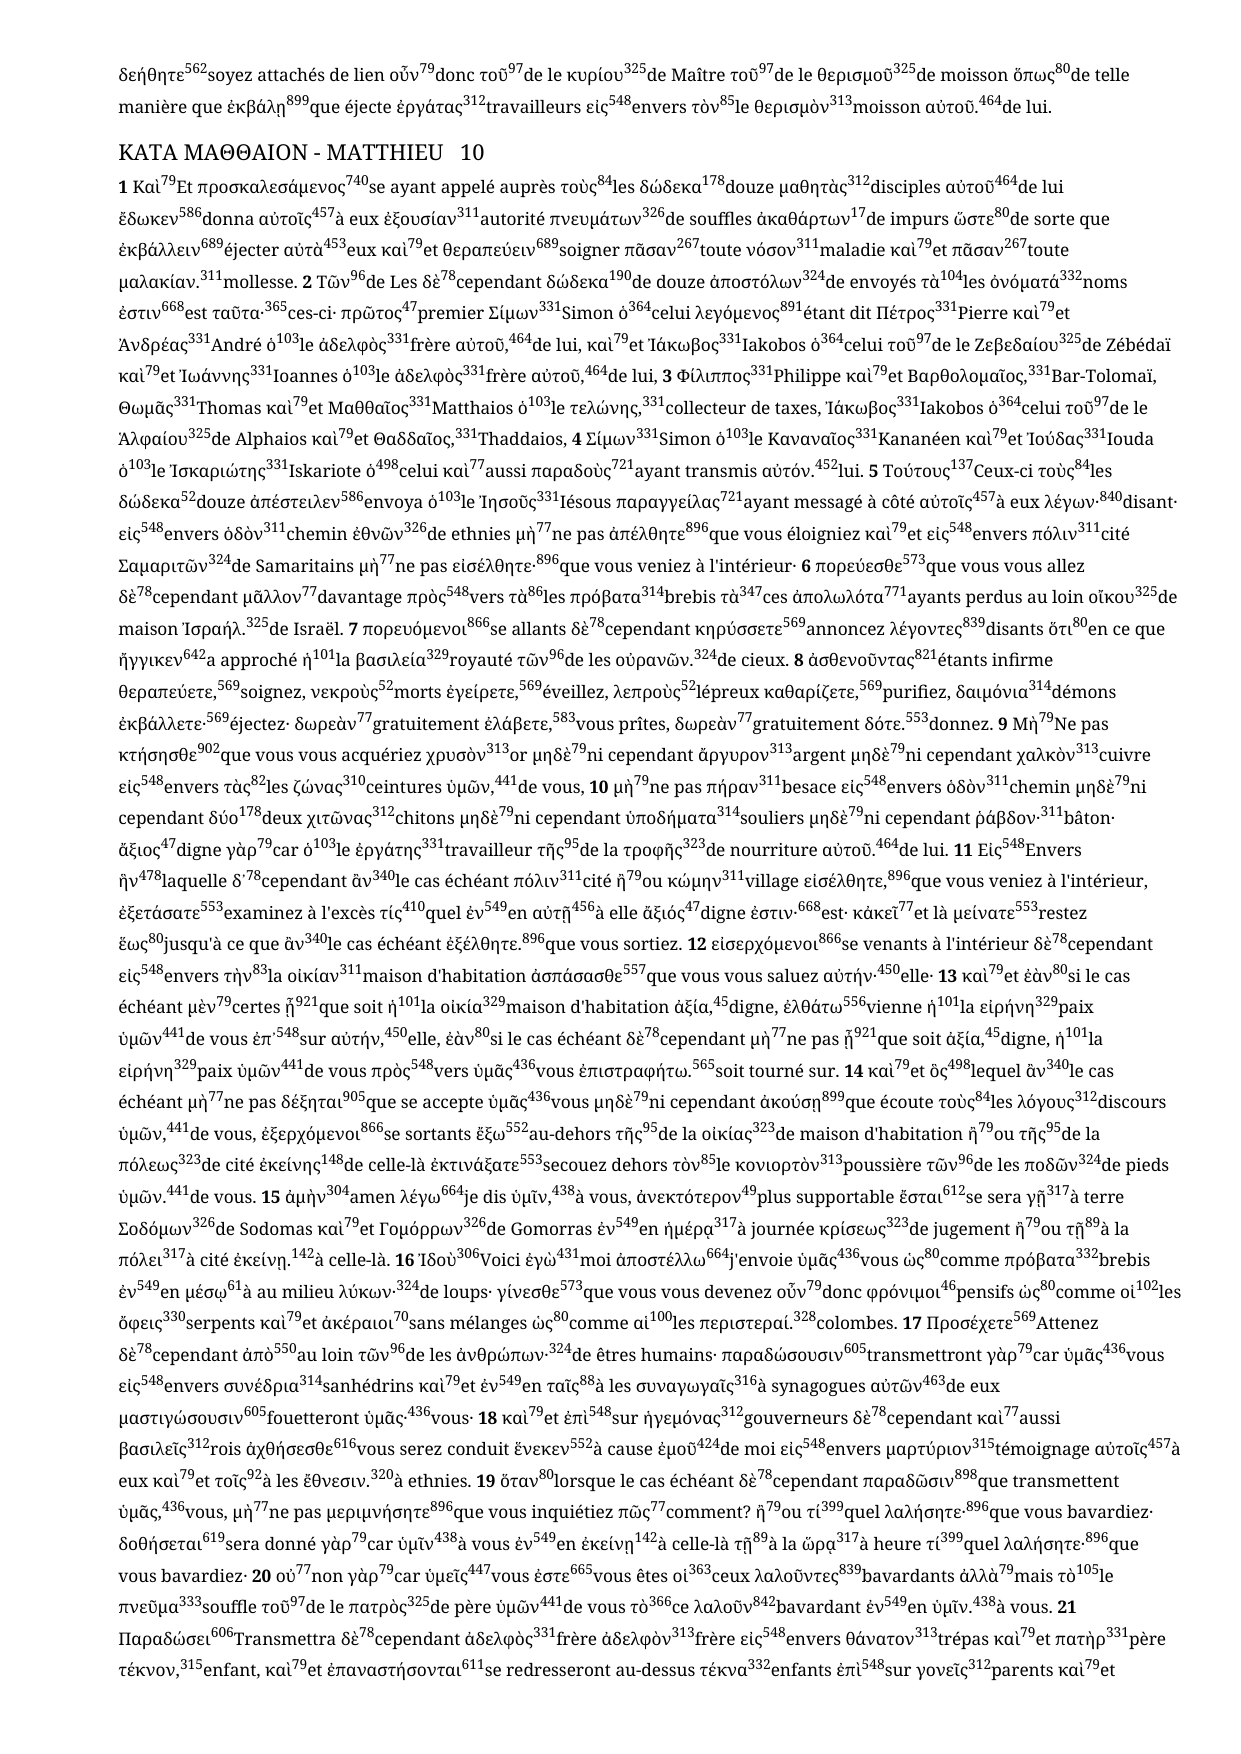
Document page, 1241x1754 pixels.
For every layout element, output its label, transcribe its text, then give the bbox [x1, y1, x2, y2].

text 1 Καὶ79Et προσκαλεσάμενος740se ayant appelé auprès τοὺς84les δώδεκα178douze μαθητὰς312disciples αὐτοῦ464de lui ἔδωκεν586donna αὐτοῖς457à eux ἐξουσίαν311autorité πνευμάτων326de souffles ἀκαθάρτων17de impurs ὥστε80de sorte que ἐκβάλλειν689éjecter αὐτὰ453eux καὶ79et θεραπεύειν689soigner πᾶσαν267toute νόσον311maladie καὶ79et πᾶσαν267toute μαλακίαν.311mollesse. 2 Τῶν96de Les δὲ78cependant δώδεκα190de douze ἀποστόλων324de envoyés τὰ104les ὀνόματά332noms ἐστιν668est ταῦτα·365ces-ci· πρῶτος47premier Σίμων331Simon ὁ364celui λεγόμενος891étant dit Πέτρος331Pierre καὶ79et Ἀνδρέας331André ὁ103le ἀδελφὸς331frère αὐτοῦ,464de lui, καὶ79et Ἰάκωβος331Iakobos ὁ364celui τοῦ97de le Ζεβεδαίου325de Zébédaï καὶ79et Ἰωάννης331Ioannes ὁ103le ἀδελφὸς331frère αὐτοῦ,464de lui, 3 Φίλιππος331Philippe καὶ79et Βαρθολομαῖος,331Bar-Tolomaï, Θωμᾶς331Thomas καὶ79et Μαθθαῖος331Matthaios ὁ103le τελώνης,331collecteur de taxes, Ἰάκωβος331Iakobos ὁ364celui τοῦ97de le Ἁλφαίου325de Alphaios καὶ79et Θαδδαῖος,331Thaddaios, 4 Σίμων331Simon ὁ103le Καναναῖος331Kananéen καὶ79et Ἰούδας331Iouda ὁ103le Ἰσκαριώτης331Iskariote ὁ498celui καὶ77aussi παραδοὺς721ayant transmis αὐτόν.452lui. 5 Τούτους137Ceux-ci τοὺς84les δώδεκα52douze ἀπέστειλεν586envoya ὁ103le Ἰησοῦς331Iésous παραγγείλας721ayant messagé à côté αὐτοῖς457à eux λέγων·840disant· εἰς548envers ὁδὸν311chemin ἐθνῶν326de ethnies μὴ77ne pas ἀπέλθητε896que vous éloigniez καὶ79et εἰς548envers πόλιν311cité Σαμαριτῶν324de Samaritains μὴ77ne pas εἰσέλθητε·896que vous veniez à l'intérieur· 6 πορεύεσθε573que vous vous allez δὲ78cependant μᾶλλον77davantage πρὸς548vers τὰ86les πρόβατα314brebis τὰ347ces ἀπολωλότα771ayants perdus au loin οἴκου325de maison Ἰσραήλ.325de Israël. 7 πορευόμενοι866se allants δὲ78cependant κηρύσσετε569annoncez λέγοντες839disants ὅτι80en ce que ἤγγικεν642a approché ἡ101la βασιλεία329royauté τῶν96de les οὐρανῶν.324de cieux. 8 ἀσθενοῦντας821étants infirme θεραπεύετε,569soignez, νεκροὺς52morts ἐγείρετε,569éveillez, λεπροὺς52lépreux καθαρίζετε,569purifiez, δαιμόνια314démons ἐκβάλλετε·569éjectez· δωρεὰν77gratuitement ἐλάβετε,583vous prîtes, δωρεὰν77gratuitement δότε.553donnez. 9 Μὴ79Ne pas κτήσησθε902que vous vous acquériez χρυσὸν313or μηδὲ79ni cependant ἄργυρον313argent μηδὲ79ni cependant χαλκὸν313cuivre εἰς548envers τὰς82les ζώνας310ceintures ὑμῶν,441de vous, 10 μὴ79ne pas πήραν311besace εἰς548envers ὁδὸν311chemin μηδὲ79ni cependant δύο178deux χιτῶνας312chitons μηδὲ79ni cependant ὑποδήματα314souliers μηδὲ79ni cependant ῥάβδον·311bâton· ἄξιος47digne γὰρ79car ὁ103le ἐργάτης331travailleur τῆς95de la τροφῆς323de nourriture αὐτοῦ.464de lui. 11 Εἰς548Envers ἣν478laquelle δ᾽78cependant ἂν340le cas échéant πόλιν311cité ἢ79ou κώμην311village εἰσέλθητε,896que vous veniez à l'intérieur, ἐξετάσατε553examinez à l'excès τίς410quel ἐν549en αὐτῇ456à elle ἄξιός47digne ἐστιν·668est· κἀκεῖ77et là μείνατε553restez ἕως80jusqu'à ce que ἂν340le cas échéant ἐξέλθητε.896que vous sortiez. 12 εἰσερχόμενοι866se venants à l'intérieur δὲ78cependant εἰς548envers τὴν83la οἰκίαν311maison d'habitation ἀσπάσασθε557que vous vous saluez αὐτήν·450elle· 13 καὶ79et ἐὰν80si le cas échéant μὲν79certes ᾖ921que soit ἡ101la οἰκία329maison d'habitation ἀξία,45digne, ἐλθάτω556vienne ἡ101la εἰρήνη329paix ὑμῶν441de vous ἐπ᾽548sur αὐτήν,450elle, ἐὰν80si le cas échéant δὲ78cependant μὴ77ne pas ᾖ921que soit ἀξία,45digne, ἡ101la εἰρήνη329paix ὑμῶν441de vous πρὸς548vers ὑμᾶς436vous ἐπιστραφήτω.565soit tourné sur. 14 καὶ79et ὃς498lequel ἂν340le cas échéant μὴ77ne pas δέξηται905que se accepte ὑμᾶς436vous μηδὲ79ni cependant ἀκούσῃ899que écoute τοὺς84les λόγους312discours ὑμῶν,441de vous, ἐξερχόμενοι866se sortants ἔξω552au-dehors τῆς95de la οἰκίας323de maison d'habitation ἢ79ou τῆς95de la πόλεως323de cité ἐκείνης148de celle-là ἐκτινάξατε553secouez dehors τὸν85le κονιορτὸν313poussière τῶν96de les ποδῶν324de pieds ὑμῶν.441de vous. 15 ἀμὴν304amen λέγω664je dis ὑμῖν,438à vous, ἀνεκτότερον49plus supportable ἔσται612se sera γῇ317à terre Σοδόμων326de Sodomas καὶ79et Γομόρρων326de Gomorras ἐν549en ἡμέρᾳ317à journée κρίσεως323de jugement ἢ79ou τῇ89à la πόλει317à cité ἐκείνῃ.142à celle-là. 16 Ἰδοὺ306Voici ἐγὼ431moi ἀποστέλλω664j'envoie ὑμᾶς436vous ὡς80comme πρόβατα332brebis ἐν549en μέσῳ61à au milieu λύκων·324de loups· γίνεσθε573que vous vous devenez οὖν79donc φρόνιμοι46pensifs ὡς80comme οἱ102les ὄφεις330serpents καὶ79et ἀκέραιοι70sans mélanges ὡς80comme αἱ100les περιστεραί.328colombes. 17 Προσέχετε569Attenez δὲ78cependant ἀπὸ550au loin τῶν96de les ἀνθρώπων·324de êtres humains· παραδώσουσιν605transmettront γὰρ79car ὑμᾶς436vous εἰς548envers συνέδρια314sanhédrins καὶ79et ἐν549en ταῖς88à les συναγωγαῖς316à synagogues αὐτῶν463de eux μαστιγώσουσιν605fouetteront ὑμᾶς·436vous· 18 καὶ79et ἐπὶ548sur ἡγεμόνας312gouverneurs δὲ78cependant καὶ77aussi βασιλεῖς312rois ἀχθήσεσθε616vous serez conduit ἕνεκεν552à cause ἐμοῦ424de moi εἰς548envers μαρτύριον315témoignage αὐτοῖς457à eux καὶ79et τοῖς92à les ἔθνεσιν.320à ethnies. 19 ὅταν80lorsque le cas échéant δὲ78cependant παραδῶσιν898que transmettent ὑμᾶς,436vous, μὴ77ne pas μεριμνήσητε896que vous inquiétiez πῶς77comment? ἢ79ou τί399quel λαλήσητε·896que vous bavardiez· δοθήσεται619sera donné γὰρ79car ὑμῖν438à vous ἐν549en ἐκείνῃ142à celle-là τῇ89à la ὥρᾳ317à heure τί399quel λαλήσητε·896que vous bavardiez· 20 οὐ77non γὰρ79car ὑμεῖς447vous ἐστε665vous êtes οἱ363ceux λαλοῦντες839bavardants ἀλλὰ79mais τὸ105le πνεῦμα333souffle τοῦ97de le πατρὸς325de père ὑμῶν441de vous τὸ366ce λαλοῦν842bavardant ἐν549en ὑμῖν.438à vous. 21 Παραδώσει606Transmettra δὲ78cependant ἀδελφὸς331frère ἀδελφὸν313frère εἰς548envers θάνατον313trépas καὶ79et πατὴρ331père τέκνον,315enfant, καὶ79et ἐπαναστήσονται611se redresseront au-dessus τέκνα332enfants ἐπὶ548sur γονεῖς312parents καὶ79et θανατώσουσιν605mettront à trépas αὐτούς.451eux. 22 καὶ79et ἔσεσθε609vous vous serez μισούμενοι890étants haïs ὑπὸ550sous πάντων383de tous διὰ548par le fait de τὸ87le ὄνομά315nom μου·424de moi· ὁ364celui δὲ78cependant ὑπομείνας721ayant résisté en restant sous εἰς548envers τέλος315achèvement οὗτος364celui-ci σωθήσεται.619sera sauvé. 23 Ὅταν80Lorsque le cas échéant δὲ78cependant διώκωσιν920que poursuivent ὑμᾶς436vous ἐν549en τῇ89à la πόλει317à cité ταύτῃ,142à celle-ci, φεύγετε569fuyez εἰς548envers τὴν83la ἑτέραν·371autre-différente· ἀμὴν304amen γὰρ79car λέγω664je dis ὑμῖν,438à vous, οὐ77non μὴ77ne pas τελέσητε896que vous acheviez τὰς82les πόλεις310cités τοῦ97de le Ἰσραὴλ325de Israël ἕως80jusqu'à ce que ἂν340le cas échéant ἔλθῃ899que vienne ὁ103le υἱὸς331fils τοῦ97de le ἀνθρώπου.325de être humain. 24 Οὐκ77Non ἔστιν668est μαθητὴς331disciple ὑπὲρ548au-dessus τὸν85le διδάσκαλον313enseignant οὐδὲ79non cependant δοῦλος331mâle esclave ὑπὲρ548au-dessus τὸν85le κύριον313Maître αὐτοῦ.464de lui. 25 ἀρκετὸν49suffisant τῷ91à le μαθητῇ319à disciple ἵνα80afin que γένηται905que se devienne ὡς80comme ὁ103le διδάσκαλος331enseignant αὐτοῦ464de lui καὶ79et ὁ103le δοῦλος331mâle esclave ὡς80comme ὁ103le κύριος331Maître αὐτοῦ.464de lui. εἰ80si τὸν85le οἰκοδεσπότην313despote de maison Βεελζεβοὺλ313Beelzeboul ἐπεκάλεσαν,585surnommèrent, πόσῳ402à combien grand? μᾶλλον77davantage τοὺς84les οἰκιακοὺς312gens de maison αὐτοῦ.464de lui. 26 Μὴ77Ne pas οὖν79donc φοβηθῆτε562soyez effrayés αὐτούς·451eux· οὐδὲν392aucun γάρ79car ἐστιν668est κεκαλυμμένον815ayant été couvert ὃ500lequel οὐκ77non ἀποκαλυφθήσεται619sera découvert καὶ79et κρυπτὸν73caché ὃ500lequel οὐ77non γνωσθήσεται.619sera connu. 27 ὃ482lequel λέγω664je dis ὑμῖν438à vous ἐν549en τῇ89à la σκοτίᾳ317à ténèbre εἴπατε553dites ἐν549en τῷ93à le φωτί,321à lumière, καὶ79et ὃ482lequel εἰς548envers τὸ87le οὖς315oreille ἀκούετε665vous écoutez κηρύξατε553annoncez ἐπὶ550sur τῶν98de les δωμάτων.326de dômes. 28 Καὶ79Et μὴ77ne pas φοβεῖσθε573que vous vous effrayez ἀπὸ550au loin τῶν357de ceux ἀποκτεννόντων833de tuants catégoriquement τὸ87le σῶμα,315corps, τὴν83la δὲ78cependant ψυχὴν311âme μὴ77ne pas δυναμένων860de se pouvants ἀποκτεῖναι·681tuer catégoriquement· φοβεῖσθε573que vous vous effrayez δὲ78cependant μᾶλλον77davantage τὸν346celui δυνάμενον849se pouvant καὶ79et ψυχὴν311âme καὶ79et σῶμα315corps ἀπολέσαι681perdre au loin ἐν549en γεέννῃ.317à géhenne. 29 οὐχὶ340non pas δύο198deux στρουθία332moineaux ἀσσαρίου327de assarion πωλεῖται;680est troqué; καὶ79et ἓν73un ἐξ550hors αὐτῶν465de eux οὐ77non πεσεῖται612se tombera ἐπὶ548sur τὴν83la γῆν311terre ἄνευ552sans τοῦ97de le πατρὸς325de père ὑμῶν.441de vous. 30 ὑμῶν441de vous δὲ78cependant καὶ77aussi αἱ100les τρίχες328cheveux τῆς95de la κεφαλῆς323de tête πᾶσαι387toutes ἠριθμημέναι810ayantes étées nombrées εἰσίν.667sont. 31 μὴ77ne pas οὖν79donc φοβεῖσθε·573que vous vous effrayez· πολλῶν282de nombreux στρουθίων326de moineaux διαφέρετε665vous différez ὑμεῖς.447vous. 32 Πᾶς390Tout οὖν79donc ὅστις498lequel un quelconque ὁμολογήσει606avouera ἐν549en ἐμοὶ420à moi ἔμπροσθεν552en devers τῶν96de les ἀνθρώπων,324de êtres humains, ὁμολογήσω602j'avouerai κἀγὼ431et moi ἐν549en αὐτῷ458à lui ἔμπροσθεν552en devers τοῦ97de le πατρός325de père μου424de moi τοῦ492de celui ἐν549en [τοῖς]90[à les] οὐρανοῖς·318à cieux· 33 ὅστις498lequel un quelconque δ᾽78cependant ἂν340le cas échéant ἀρνήσηταί905que se nie με417moi ἔμπροσθεν552en devers τῶν96de les ἀνθρώπων,324de êtres humains, ἀρνήσομαι608je me nierai κἀγὼ431et moi αὐτὸν452lui ἔμπροσθεν552en devers τοῦ97de le πατρός325de père μου424de moi τοῦ492de celui ἐν549en [τοῖς]90[à les] οὐρανοῖς.318à cieux. 34 Μὴ77Ne pas νομίσητε896que vous fassiez loi ὅτι80en ce que ἦλθον582je vins βαλεῖν681jeter εἰρήνην311paix ἐπὶ548sur τὴν83la γῆν·311terre· οὐκ77non ἦλθον582je vins βαλεῖν681jeter εἰρήνην311paix ἀλλὰ79mais μάχαιραν.311machette. 35 ἦλθον582je vins γὰρ79car διχάσαι681séparer en deux ἄνθρωπον313être humain κατὰ550contre τοῦ97de le πατρὸς325de père αὐτοῦ464de lui καὶ79et θυγατέρα311fille κατὰ550contre τῆς95de la μητρὸς323de mère αὐτῆς462de elle καὶ79et νύμφην311épouse κατὰ550contre τῆς95de la πενθερᾶς323de belle-mère αὐτῆς,462de elle, 36 καὶ79et ἐχθροὶ70ennemis τοῦ97de le ἀνθρώπου325de être humain οἱ102les οἰκιακοὶ330gens de maison αὐτοῦ.464de lui. 37 Ὁ364Celui φιλῶν840affectionnant πατέρα313père ἢ79ou μητέρα311mère ὑπὲρ548au-dessus ἐμὲ417moi οὐκ77non ἔστιν668est μου424de moi ἄξιος,47digne, καὶ79et ὁ364celui φιλῶν840affectionnant υἱὸν313fils ἢ79ou θυγατέρα311fille ὑπὲρ548au-dessus ἐμὲ417moi οὐκ77non ἔστιν668est μου424de moi ἄξιος·47digne· 38 καὶ79et ὃς498lequel οὐ77non λαμβάνει668prend τὸν85le σταυρὸν313croix αὐτοῦ464de lui καὶ79et ἀκολουθεῖ668suit ὀπίσω552derrière μου,424de moi, οὐκ77non ἔστιν668est μου424de moi ἄξιος.47digne. 39 ὁ364celui εὑρὼν721ayant trouvé τὴν83la ψυχὴν311âme αὐτοῦ464de lui ἀπολέσει606perdra au loin αὐτήν,450elle, καὶ79et ὁ364celui ἀπολέσας721ayant perdu au loin τὴν83la ψυχὴν311âme αὐτοῦ464de lui ἕνεκεν552à cause ἐμοῦ424de moi εὑρήσει606trouvera αὐτήν.450elle. 40 Ὁ364Celui δεχόμενος867se acceptant ὑμᾶς436vous ἐμὲ417moi δέχεται,674se accepte, καὶ79et ὁ364celui ἐμὲ417moi δεχόμενος867se acceptant δέχεται674se accepte τὸν346celui ἀποστείλαντά707ayant envoyé με.417moi. 41 ὁ364celui δεχόμενος867se acceptant προφήτην313prophète εἰς548envers ὄνομα315nom προφήτου325de prophète μισθὸν313salaire προφήτου325de prophète λήμψεται,612se prendra, καὶ79et ὁ364celui δεχόμενος867se acceptant δίκαιον53juste εἰς548envers ὄνομα315nom δικαίου65de juste μισθὸν313salaire δικαίου65de juste λήμψεται.612se prendra. 42 καὶ79et ὃς498lequel ἐὰν340si le cas échéant ποτίσῃ899que donne à boire ἕνα53un τῶν96de les μικρῶν64de petits τούτων149de ceux-ci ποτήριον315récipient à boire ψυχροῦ67de froid μόνον77seulement εἰς548envers ὄνομα315nom μαθητοῦ,325de disciple, ἀμὴν304amen λέγω664je dis ὑμῖν,438à vous, οὐ77non μὴ77ne pas ἀπολέσῃ899que perde au loin τὸν85le μισθὸν313salaire αὐτοῦ.464de lui. [118, 171, 1181, 1682]
text ΚΑΤΑ ΜΑΘΘΑΙΟΝ - MATTHIEU 10 [118, 137, 1181, 167]
